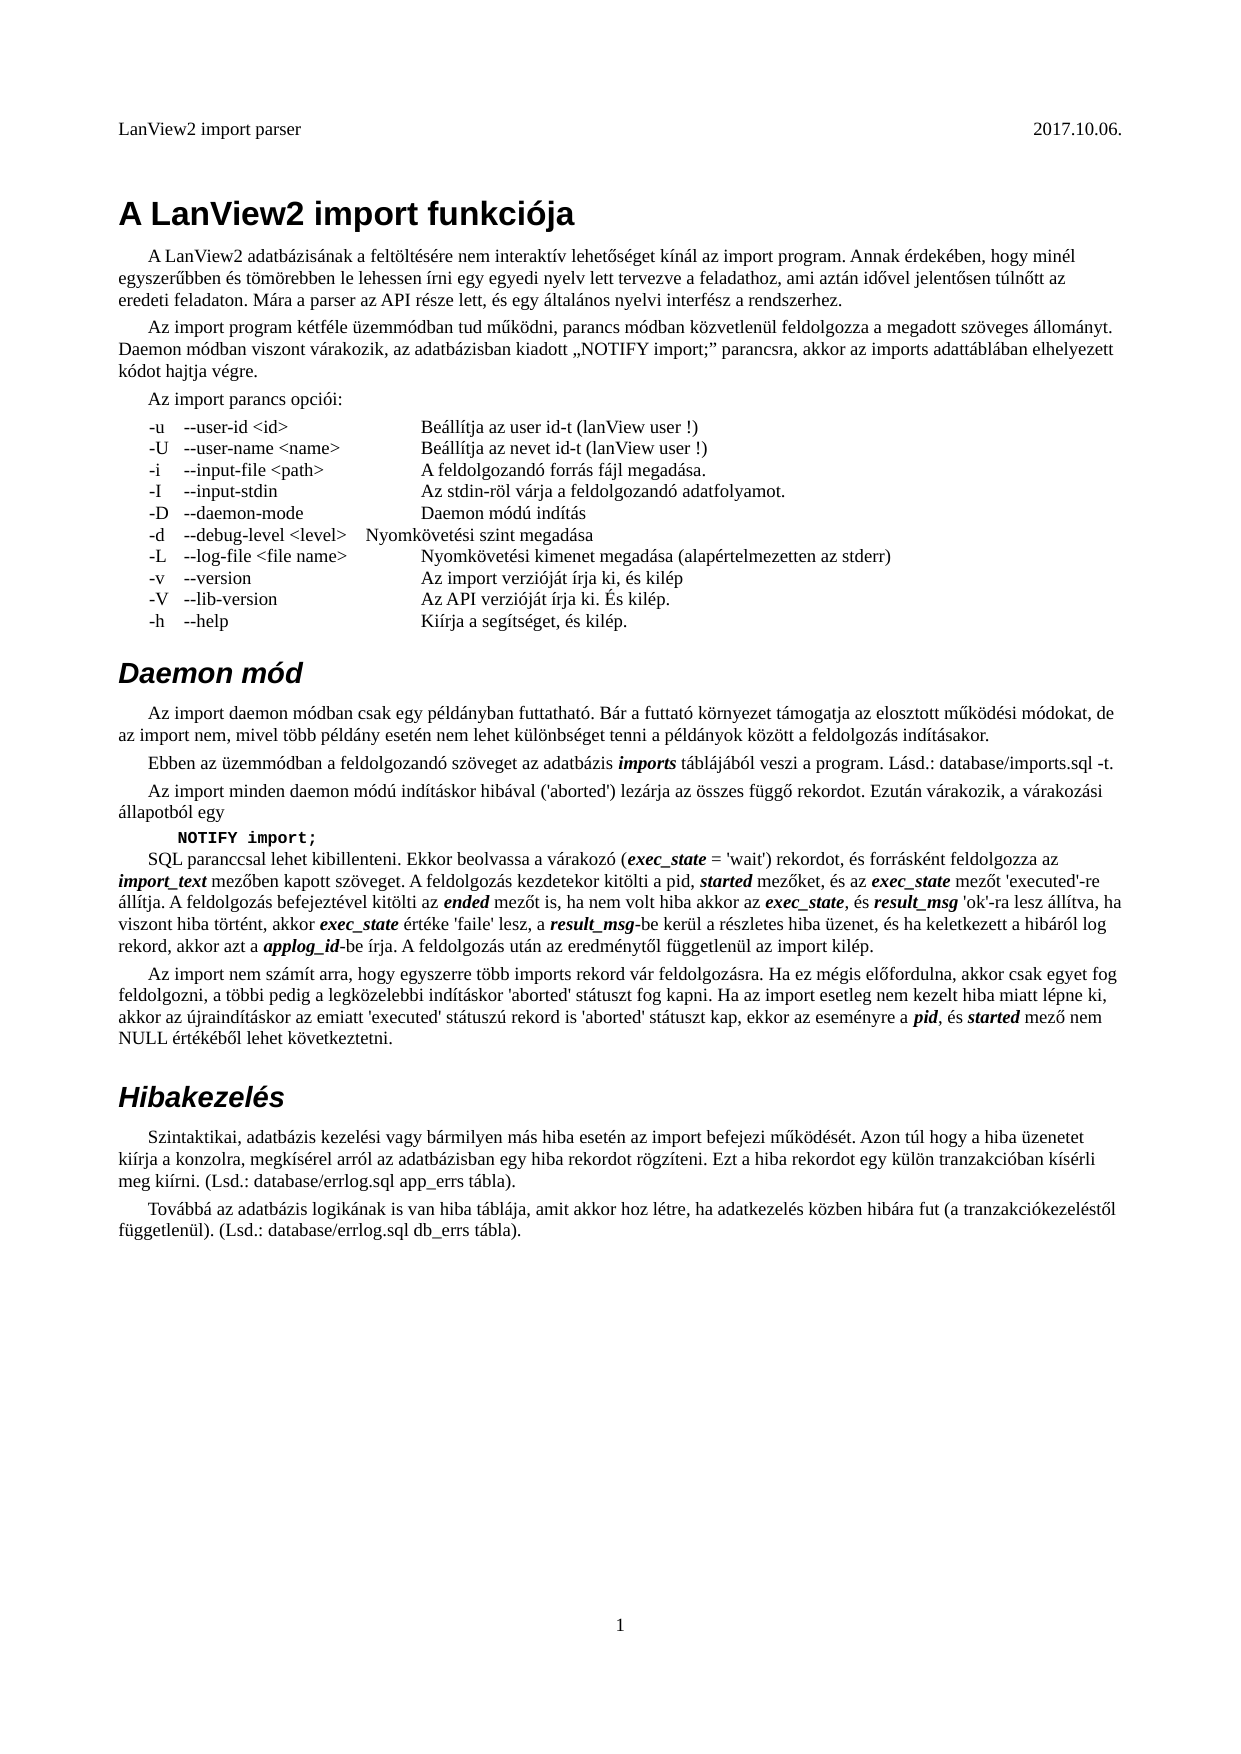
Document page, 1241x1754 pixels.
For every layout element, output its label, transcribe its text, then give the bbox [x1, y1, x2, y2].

text Az import nem számít arra, hogy egyszerre több imports rekord vár feldolgozásra. Ha ez mégis előfordulna, akkor csak egyet fog feldolgozni, a többi pedig a legközelebbi indításkor 'aborted' státuszt fog kapni. Ha az import esetleg nem kezelt hiba miatt lépne ki, akkor az újraindításkor az emiatt 'executed' státuszú rekord is 'aborted' státuszt kap, ekkor az eseményre a pid, és started mező nem NULL értékéből lehet következtetni. [118, 963, 1122, 1049]
text -V --lib-version Az API verzióját írja ki. És kilép. [149, 588, 1122, 610]
text A LanView2 adatbázisának a feltöltésére nem interaktív lehetőséget kínál az import program. Annak érdekében, hogy minél egyszerűbben és tömörebben le lehessen írni egy egyedi nyelv lett tervezve a feladathoz, ami aztán idővel jelentősen túlnőtt az eredeti feladaton. Mára a parser az API része lett, és egy általános nyelvi interfész a rendszerhez. [118, 245, 1122, 310]
text SQL paranccsal lehet kibillenteni. Ekkor beolvassa a várakozó (exec_state = 'wait') rekordot, és forrásként feldolgozza az import_text mezőben kapott szöveget. A feldolgozás kezdetekor kitölti a pid, started mezőket, és az exec_state mezőt 'executed'-re állítja. A feldolgozás befejeztével kitölti az ended mezőt is, ha nem volt hiba akkor az exec_state, és result_msg 'ok'-ra lesz állítva, ha viszont hiba történt, akkor exec_state értéke 'faile' lesz, a result_msg-be kerül a részletes hiba üzenet, és ha keletkezett a hibáról log rekord, akkor azt a applog_id-be írja. A feldolgozás után az eredménytől függetlenül az import kilép. [118, 848, 1122, 956]
subtitle A LanView2 import funkciója [118, 194, 1122, 233]
text Szintaktikai, adatbázis kezelési vagy bármilyen más hiba esetén az import befejezi működését. Azon túl hogy a hiba üzenetet kiírja a konzolra, megkísérel arról az adatbázisban egy hiba rekordot rögzíteni. Ezt a hiba rekordot egy külön tranzakcióban kísérli meg kiírni. (Lsd.: database/errlog.sql app_errs tábla). [118, 1126, 1122, 1191]
text -u --user-id <id> Beállítja az user id-t (lanView user !) [149, 416, 1122, 437]
subtitle Daemon mód [118, 656, 1122, 690]
text -I --input-stdin Az stdin-röl várja a feldolgozandó adatfolyamot. [149, 480, 1122, 502]
subtitle Hibakezelés [118, 1080, 1122, 1114]
text Az import minden daemon módú indításkor hibával ('aborted') lezárja az összes függő rekordot. Ezután várakozik, a várakozási állapotból egy [118, 780, 1122, 823]
text -D --daemon-mode Daemon módú indítás [149, 502, 1122, 523]
text Ebben az üzemmódban a feldolgozandó szöveget az adatbázis imports táblájából veszi a program. Lásd.: database/imports.sql -t. [118, 752, 1122, 773]
text -U --user-name <name> Beállítja az nevet id-t (lanView user !) [149, 437, 1122, 459]
text -h --help Kiírja a segítséget, és kilép. [149, 610, 1122, 631]
text -L --log-file <file name> Nyomkövetési kimenet megadása (alapértelmezetten az stderr) [149, 545, 1122, 567]
text Továbbá az adatbázis logikának is van hiba táblája, amit akkor hoz létre, ha adatkezelés közben hibára fut (a tranzakciókezeléstől függetlenül). (Lsd.: database/errlog.sql db_errs tábla). [118, 1197, 1122, 1241]
text -d --debug-level <level> Nyomkövetési szint megadása [149, 523, 1122, 545]
text Az import program kétféle üzemmódban tud működni, parancs módban közvetlenül feldolgozza a megadott szöveges állományt. Daemon módban viszont várakozik, az adatbázisban kiadott „NOTIFY import;” parancsra, akkor az imports adattáblában elhelyezett kódot hajtja végre. [118, 316, 1122, 381]
text -i --input-file <path> A feldolgozandó forrás fájl megadása. [149, 459, 1122, 480]
text -v --version Az import verzióját írja ki, és kilép [149, 567, 1122, 588]
text NOTIFY import; [177, 829, 1122, 848]
text Az import daemon módban csak egy példányban futtatható. Bár a futtató környezet támogatja az elosztott működési módokat, de az import nem, mivel több példány esetén nem lehet különbséget tenni a példányok között a feldolgozás indításakor. [118, 702, 1122, 745]
text Az import parancs opciói: [118, 388, 1122, 409]
